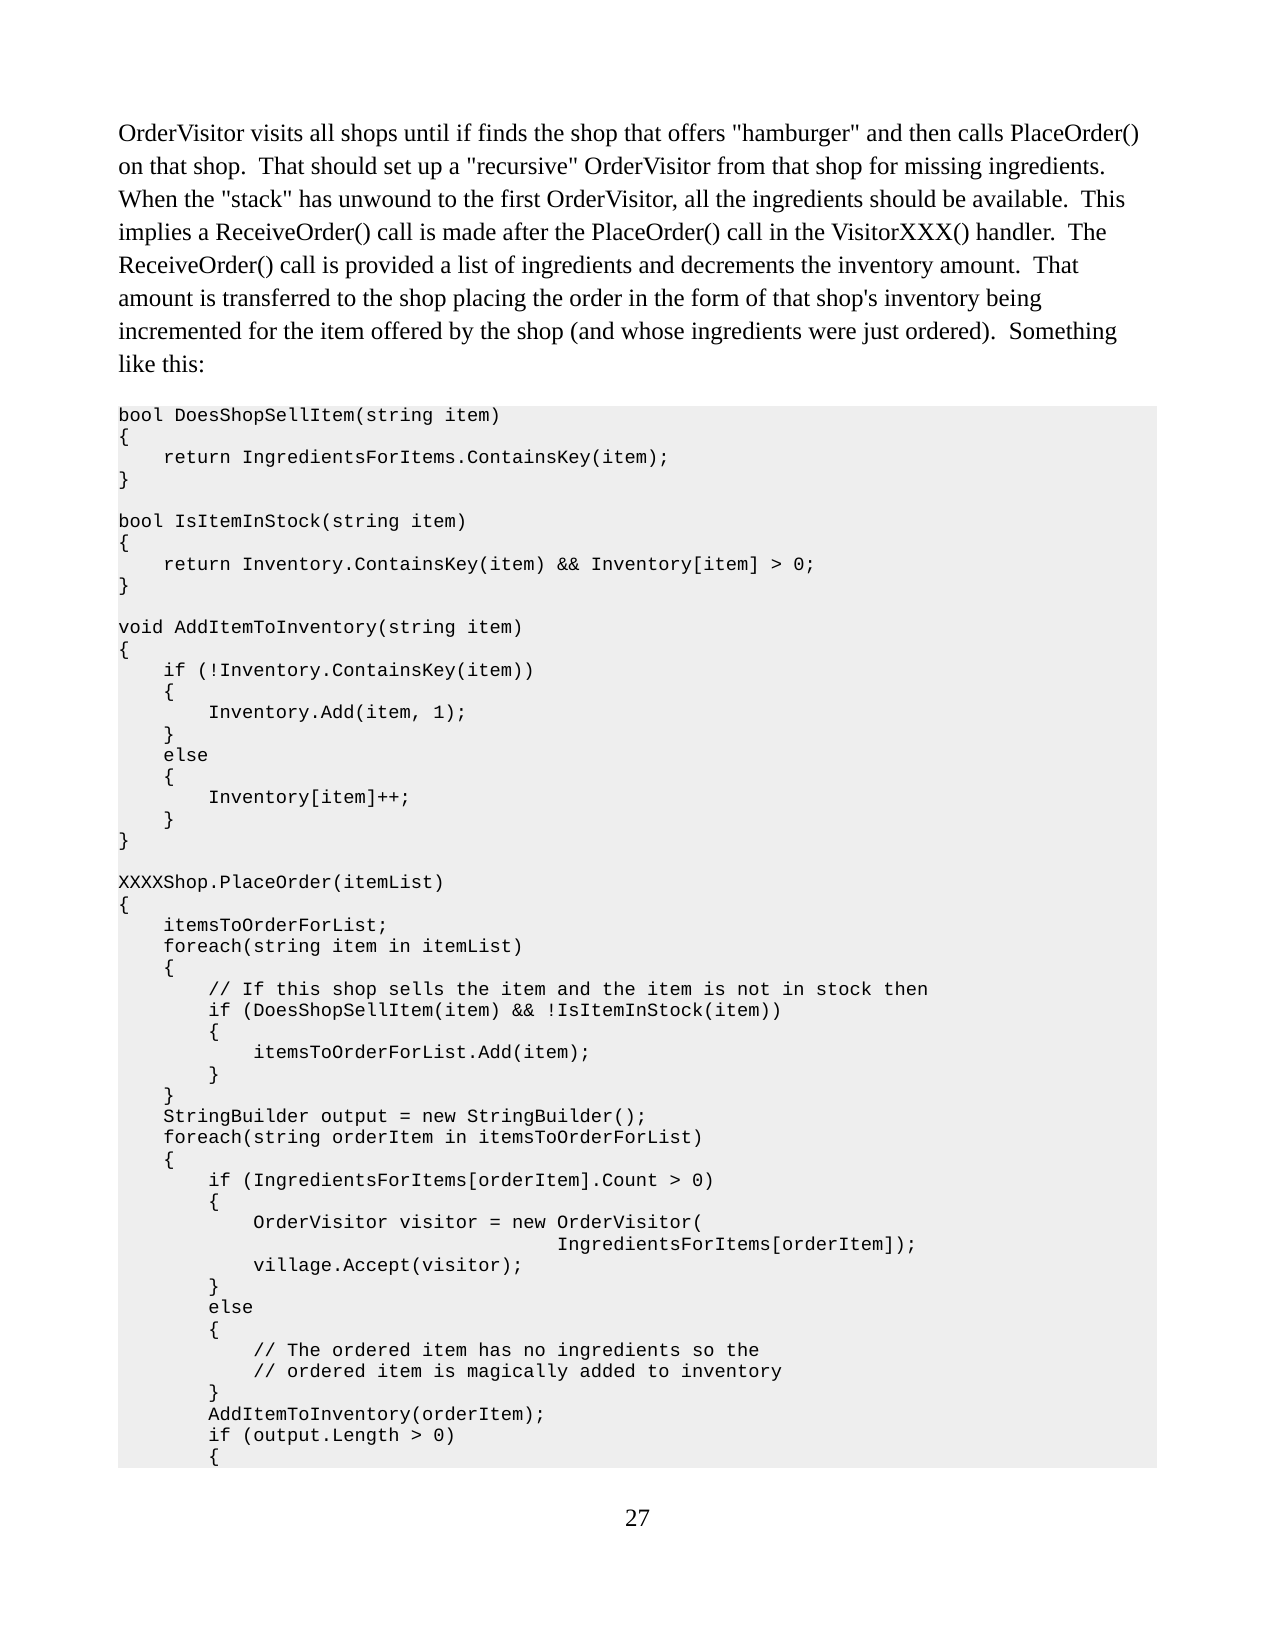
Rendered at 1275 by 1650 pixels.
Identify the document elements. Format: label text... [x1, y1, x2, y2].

text bool DoesShopSellItem(string item) [118, 406, 1157, 427]
text if (!Inventory.ContainsKey(item)) [118, 661, 1157, 682]
text { [118, 1192, 1157, 1213]
text } [118, 469, 1157, 491]
text { [118, 767, 1157, 788]
text } [118, 1086, 1157, 1107]
text return IngredientsForItems.ContainsKey(item); [118, 448, 1157, 469]
text else [118, 1298, 1157, 1319]
text { [118, 639, 1157, 661]
text StringBuilder output = new StringBuilder(); [118, 1107, 1157, 1128]
text { [118, 533, 1157, 554]
text { [118, 1447, 1157, 1468]
text itemsToOrderForList; [118, 916, 1157, 937]
text if (IngredientsForItems[orderItem].Count > 0) [118, 1171, 1157, 1192]
text // If this shop sells the item and the item is not in stock then [118, 979, 1157, 1001]
text Inventory.Add(item, 1); [118, 703, 1157, 724]
text } [118, 1064, 1157, 1086]
text } [118, 1277, 1157, 1298]
text if (DoesShopSellItem(item) && !IsItemInStock(item)) [118, 1001, 1157, 1022]
text village.Accept(visitor); [118, 1256, 1157, 1277]
text } [118, 831, 1157, 852]
text } [118, 576, 1157, 597]
text Inventory[item]++; [118, 788, 1157, 809]
text if (output.Length > 0) [118, 1426, 1157, 1447]
text foreach(string orderItem in itemsToOrderForList) [118, 1128, 1157, 1149]
text } [118, 809, 1157, 831]
text void AddItemToInventory(string item) [118, 618, 1157, 639]
text IngredientsForItems[orderItem]); [118, 1234, 1157, 1256]
text // ordered item is magically added to inventory [118, 1362, 1157, 1383]
text OrderVisitor visitor = new OrderVisitor( [118, 1213, 1157, 1234]
text { [118, 427, 1157, 448]
text bool IsItemInStock(string item) [118, 512, 1157, 533]
text { [118, 1022, 1157, 1043]
text } [118, 724, 1157, 746]
text } [118, 1383, 1157, 1404]
text // The ordered item has no ingredients so the [118, 1341, 1157, 1362]
text return Inventory.ContainsKey(item) && Inventory[item] > 0; [118, 554, 1157, 576]
text itemsToOrderForList.Add(item); [118, 1043, 1157, 1064]
text else [118, 746, 1157, 767]
text foreach(string item in itemList) [118, 937, 1157, 958]
text AddItemToInventory(orderItem); [118, 1404, 1157, 1426]
text { [118, 682, 1157, 703]
text XXXXShop.PlaceOrder(itemList) [118, 873, 1157, 894]
text OrderVisitor visits all shops until if finds the shop that offers "hamburger" and then calls PlaceOrder() on that shop. That should set up a "recursive" OrderVisitor from that shop for missing ingredients. When the "stack" has unwound to the first OrderVisitor, all the ingredients should be available. This implies a ReceiveOrder() call is made after the PlaceOrder() call in the VisitorXXX() handler. The ReceiveOrder() call is provided a list of ingredients and decrements the inventory amount. That amount is transferred to the shop placing the order in the form of that shop's inventory being incremented for the item offered by the shop (and whose ingredients were just ordered). Something like this: [118, 118, 1157, 378]
text { [118, 1319, 1157, 1341]
text { [118, 1149, 1157, 1171]
text { [118, 894, 1157, 916]
text { [118, 958, 1157, 979]
